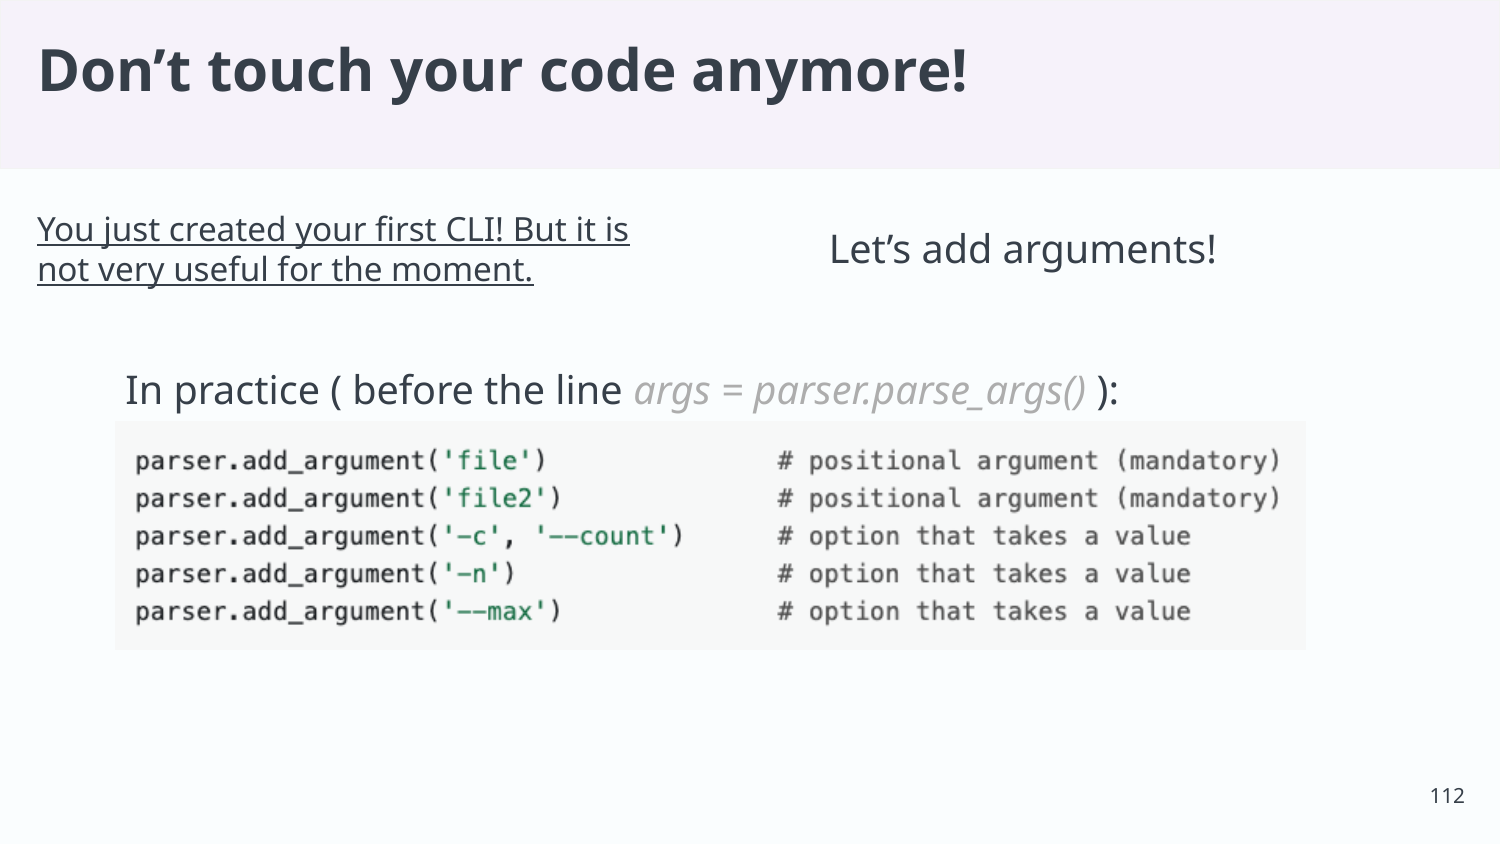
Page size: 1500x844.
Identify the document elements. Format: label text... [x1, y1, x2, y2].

title Don’t touch your code anymore! [22, 18, 1163, 132]
text_box In practice ( before the line args = parser.parse_args() ): [110, 349, 1215, 428]
slide_number [1389, 764, 1480, 830]
text_box You just created your first CLI! But it is not very useful for the moment. [22, 192, 705, 303]
text_box Let’s add arguments! [813, 209, 1306, 287]
picture [115, 421, 1306, 650]
